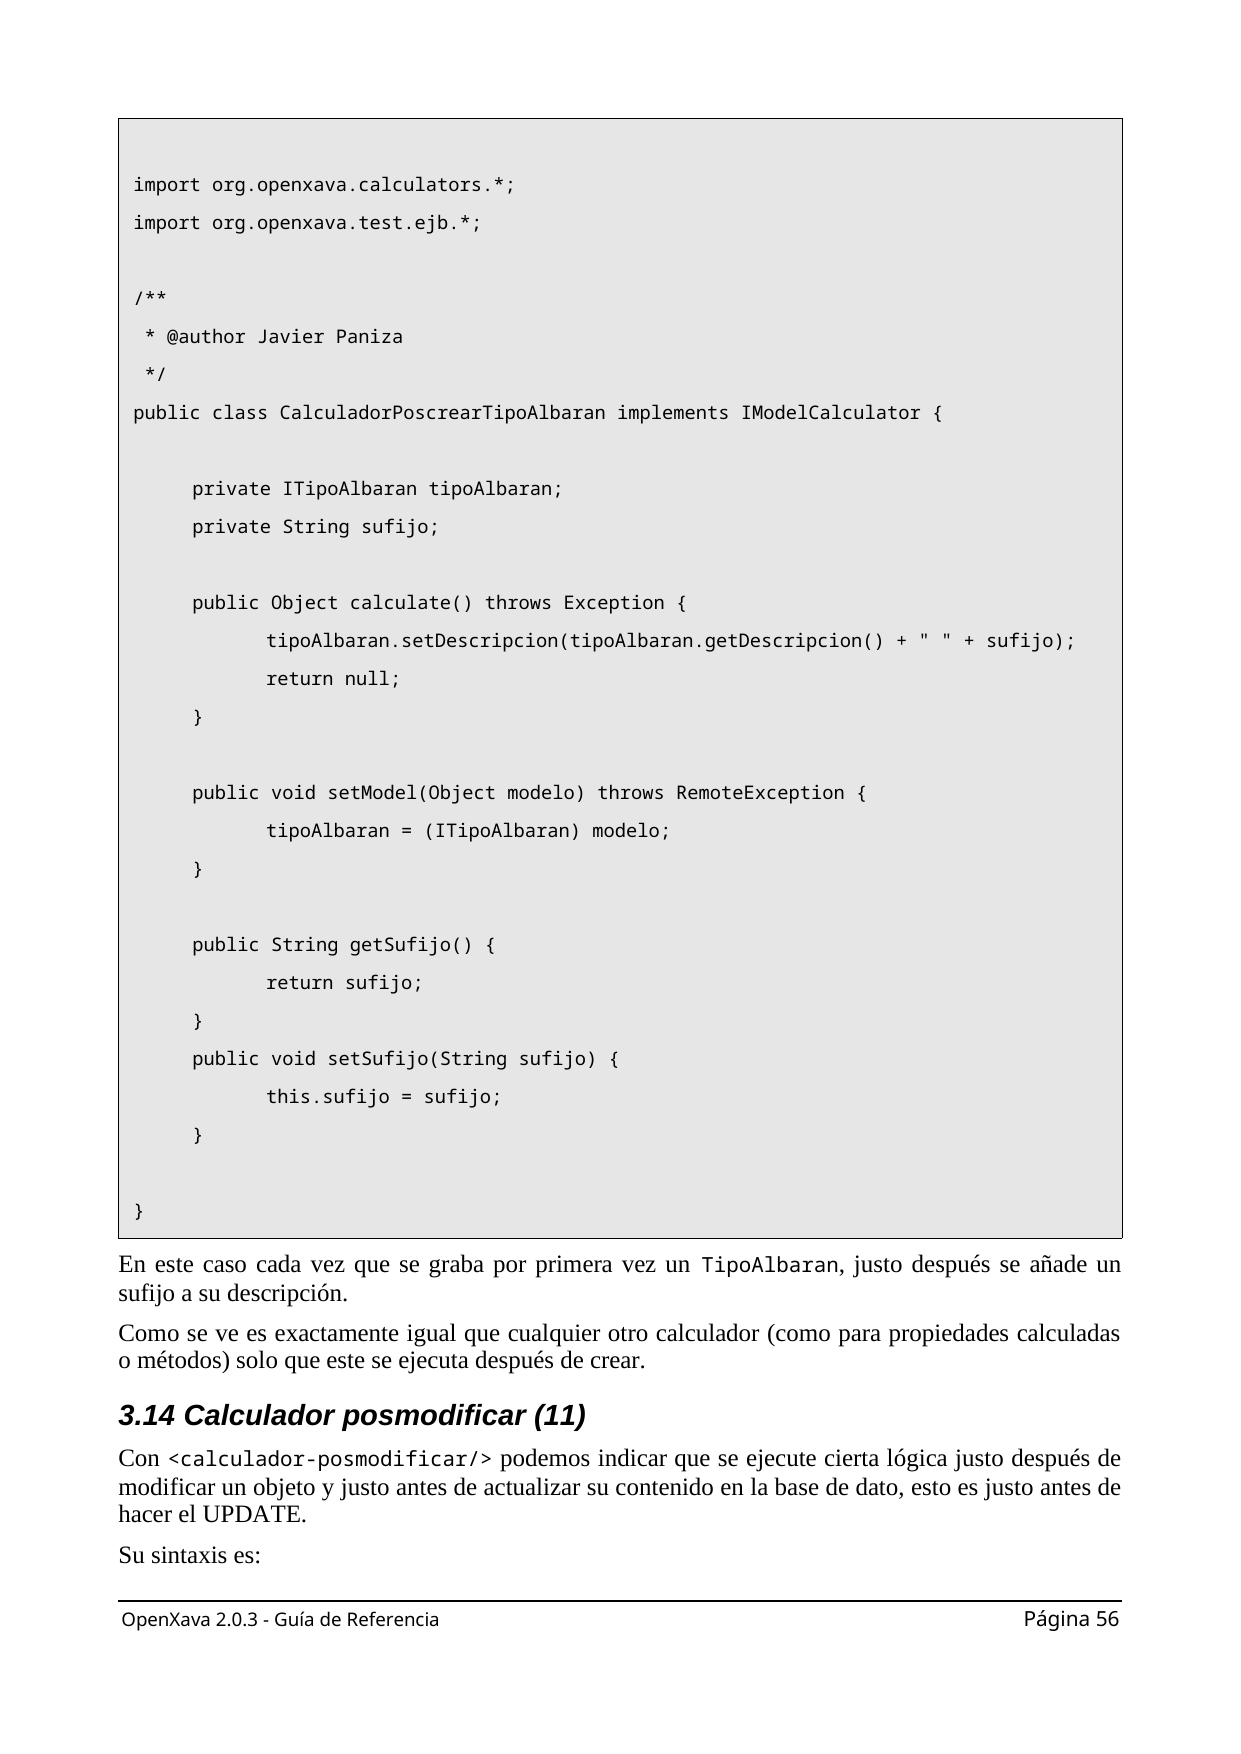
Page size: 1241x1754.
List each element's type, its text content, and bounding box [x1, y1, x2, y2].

text public Object calculate() throws Exception { [119, 574, 1122, 612]
text public class CalculadorPoscrearTipoAlbaran implements IModelCalculator { [119, 384, 1122, 422]
text public String getSufijo() { [119, 917, 1122, 954]
text import org.openxava.test.ejb.*; [119, 194, 1122, 232]
text public void setModel(Object modelo) throws RemoteException { [119, 764, 1122, 802]
text En este caso cada vez que se graba por primera vez un TipoAlbaran, justo después se añade un sufijo a su descripción. [118, 1251, 1122, 1306]
text } [119, 841, 1122, 878]
text this.sufijo = sufijo; [119, 1069, 1122, 1107]
text import org.openxava.calculators.*; [119, 156, 1122, 194]
text Su sintaxis es: [118, 1541, 1122, 1568]
text return sufijo; [119, 954, 1122, 993]
text * @author Javier Paniza [119, 308, 1122, 346]
text Como se ve es exactamente igual que cualquier otro calculador (como para propiedades calculadas o métodos) solo que este se ejecuta después de crear. [118, 1319, 1122, 1374]
text } [119, 688, 1122, 726]
text } [119, 993, 1122, 1031]
text tipoAlbaran = (ITipoAlbaran) modelo; [119, 802, 1122, 841]
text } [119, 1183, 1122, 1238]
text private String sufijo; [119, 498, 1122, 536]
text private ITipoAlbaran tipoAlbaran; [119, 460, 1122, 498]
text public void setSufijo(String sufijo) { [119, 1031, 1122, 1069]
text tipoAlbaran.setDescripcion(tipoAlbaran.getDescripcion() + " " + sufijo); [119, 612, 1122, 650]
subtitle Calculador posmodificar (11) [118, 1399, 1122, 1432]
text /** [119, 270, 1122, 308]
text return null; [119, 650, 1122, 688]
text Con <calculador-posmodificar/> podemos indicar que se ejecute cierta lógica justo después de modificar un objeto y justo antes de actualizar su contenido en la base de dato, esto es justo antes de hacer el UPDATE. [118, 1444, 1122, 1528]
text */ [119, 346, 1122, 384]
text } [119, 1107, 1122, 1145]
